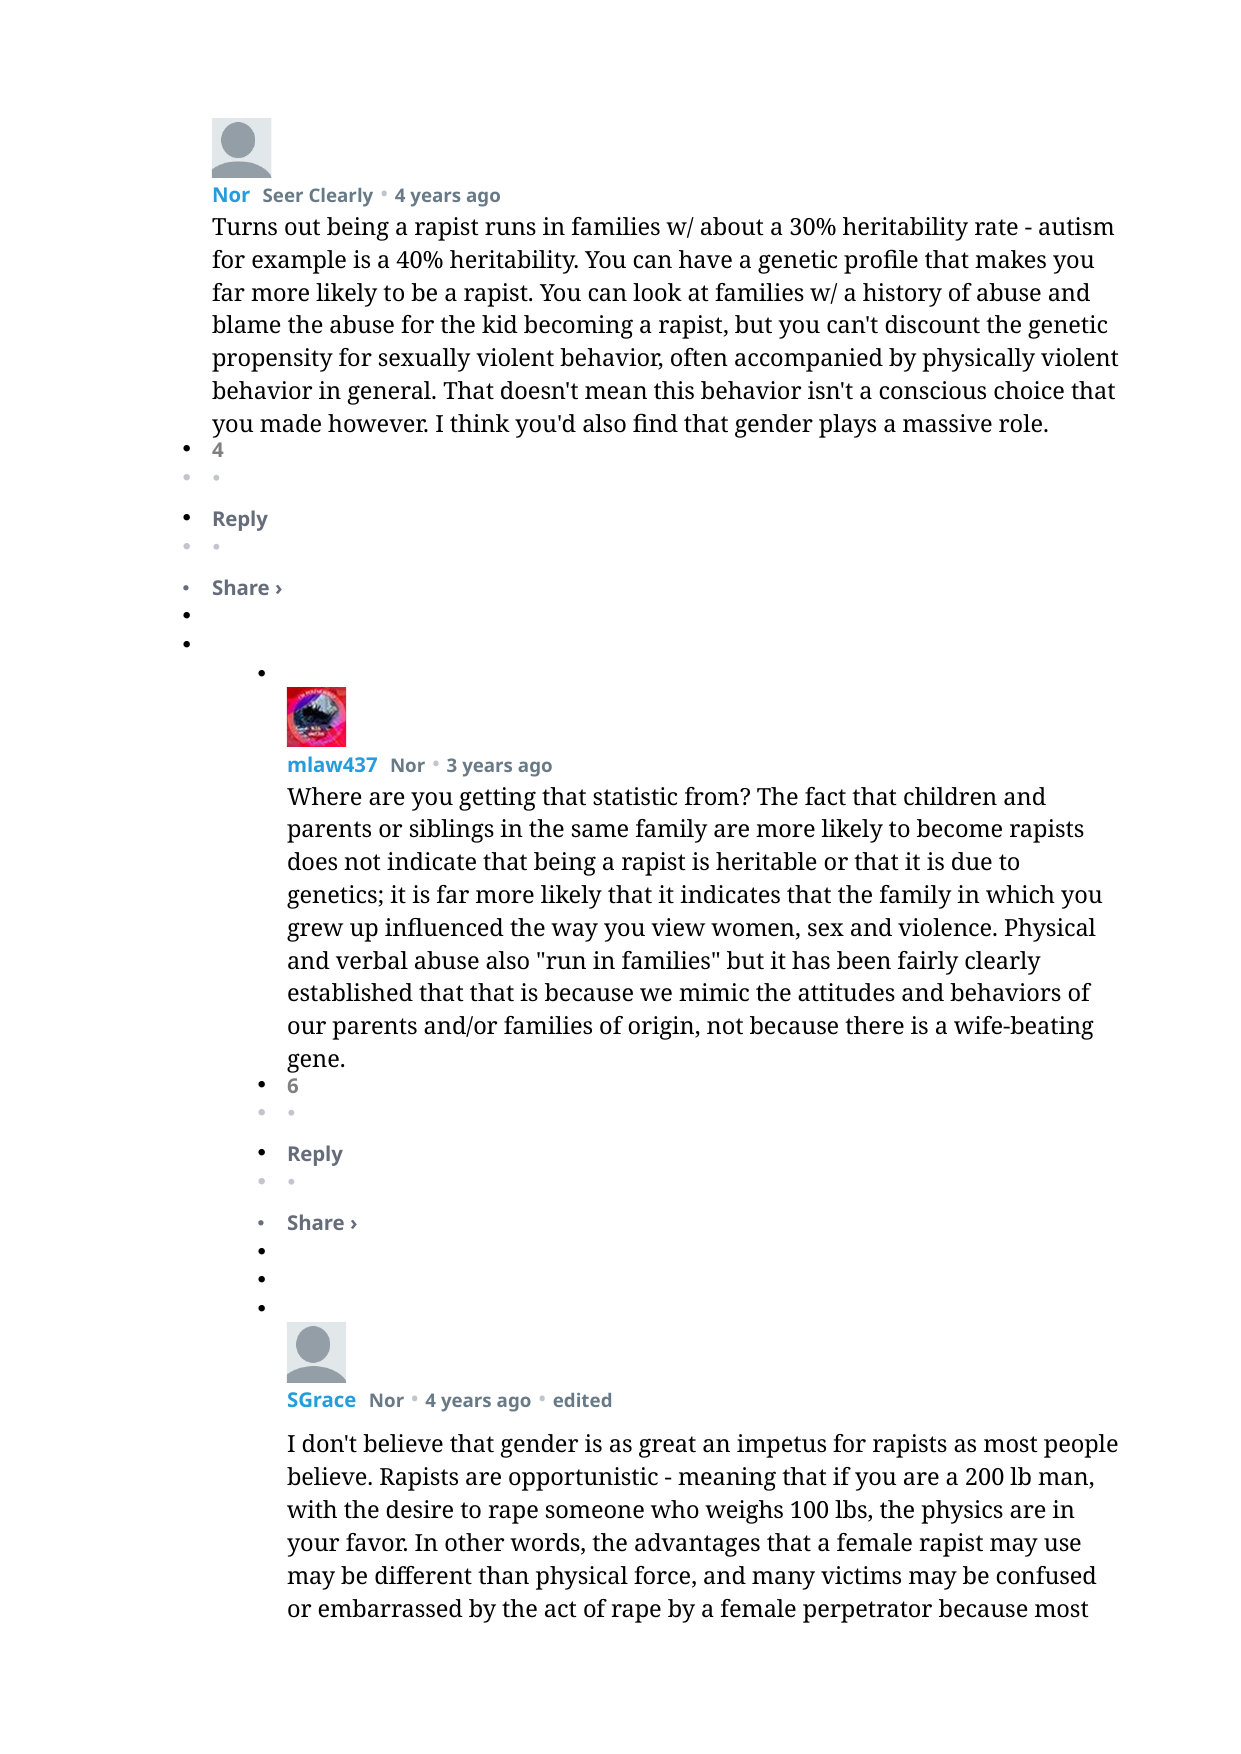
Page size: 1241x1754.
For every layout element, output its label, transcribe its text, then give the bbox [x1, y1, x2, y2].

list Turns out being a rapist runs in families w/ about a 30% heritability rate - autism for example is a 40% heritability. You can have a genetic profile that makes you far more likely to be a rapist. You can look at families w/ a history of abuse and blame the abuse for the kid becoming a rapist, but you can't discount the genetic propensity for sexually violent behavior, often accompanied by physically violent behavior in general. That doesn't mean this behavior isn't a conscious choice that you made however. I think you'd also find that gender plays a massive role. [212, 209, 1122, 439]
picture [286, 1322, 347, 1383]
list 4 [212, 439, 1111, 463]
list • [212, 532, 1111, 561]
list SGrace Nor • 4 years ago • edited [287, 1382, 1122, 1414]
list Reply [212, 504, 1111, 532]
list mlaw437 Nor • 3 years ago [287, 747, 1122, 779]
list • [287, 1167, 1111, 1196]
list Reply [287, 1139, 1111, 1167]
picture [211, 118, 272, 178]
list Share › [287, 1209, 1122, 1237]
list • [287, 1098, 1111, 1127]
list I don't believe that gender is as great an impetus for rapists as most people believe. Rapists are opportunistic - meaning that if you are a 200 lb man, with the desire to rape someone who weighs 100 lbs, the physics are in your favor. In other words, the advantages that a female rapist may use may be different than physical force, and many victims may be confused or embarrassed by the act of rape by a female perpetrator because most [287, 1427, 1122, 1624]
list Nor Seer Clearly • 4 years ago [212, 177, 1122, 209]
list Where are you getting that statistic from? The fact that children and parents or siblings in the same family are more likely to become rapists does not indicate that being a rapist is heritable or that it is due to genetics; it is far more likely that it indicates that the family in which you grew up influenced the way you view women, sex and violence. Physical and verbal abuse also "run in families" but it has been fairly clearly established that that is because we mimic the attitudes and behaviors of our parents and/or families of origin, not because there is a wife-beating gene. [287, 779, 1122, 1074]
list 6 [287, 1074, 1111, 1098]
list • [212, 463, 1111, 491]
picture [286, 687, 347, 747]
list Share › [212, 574, 1122, 601]
